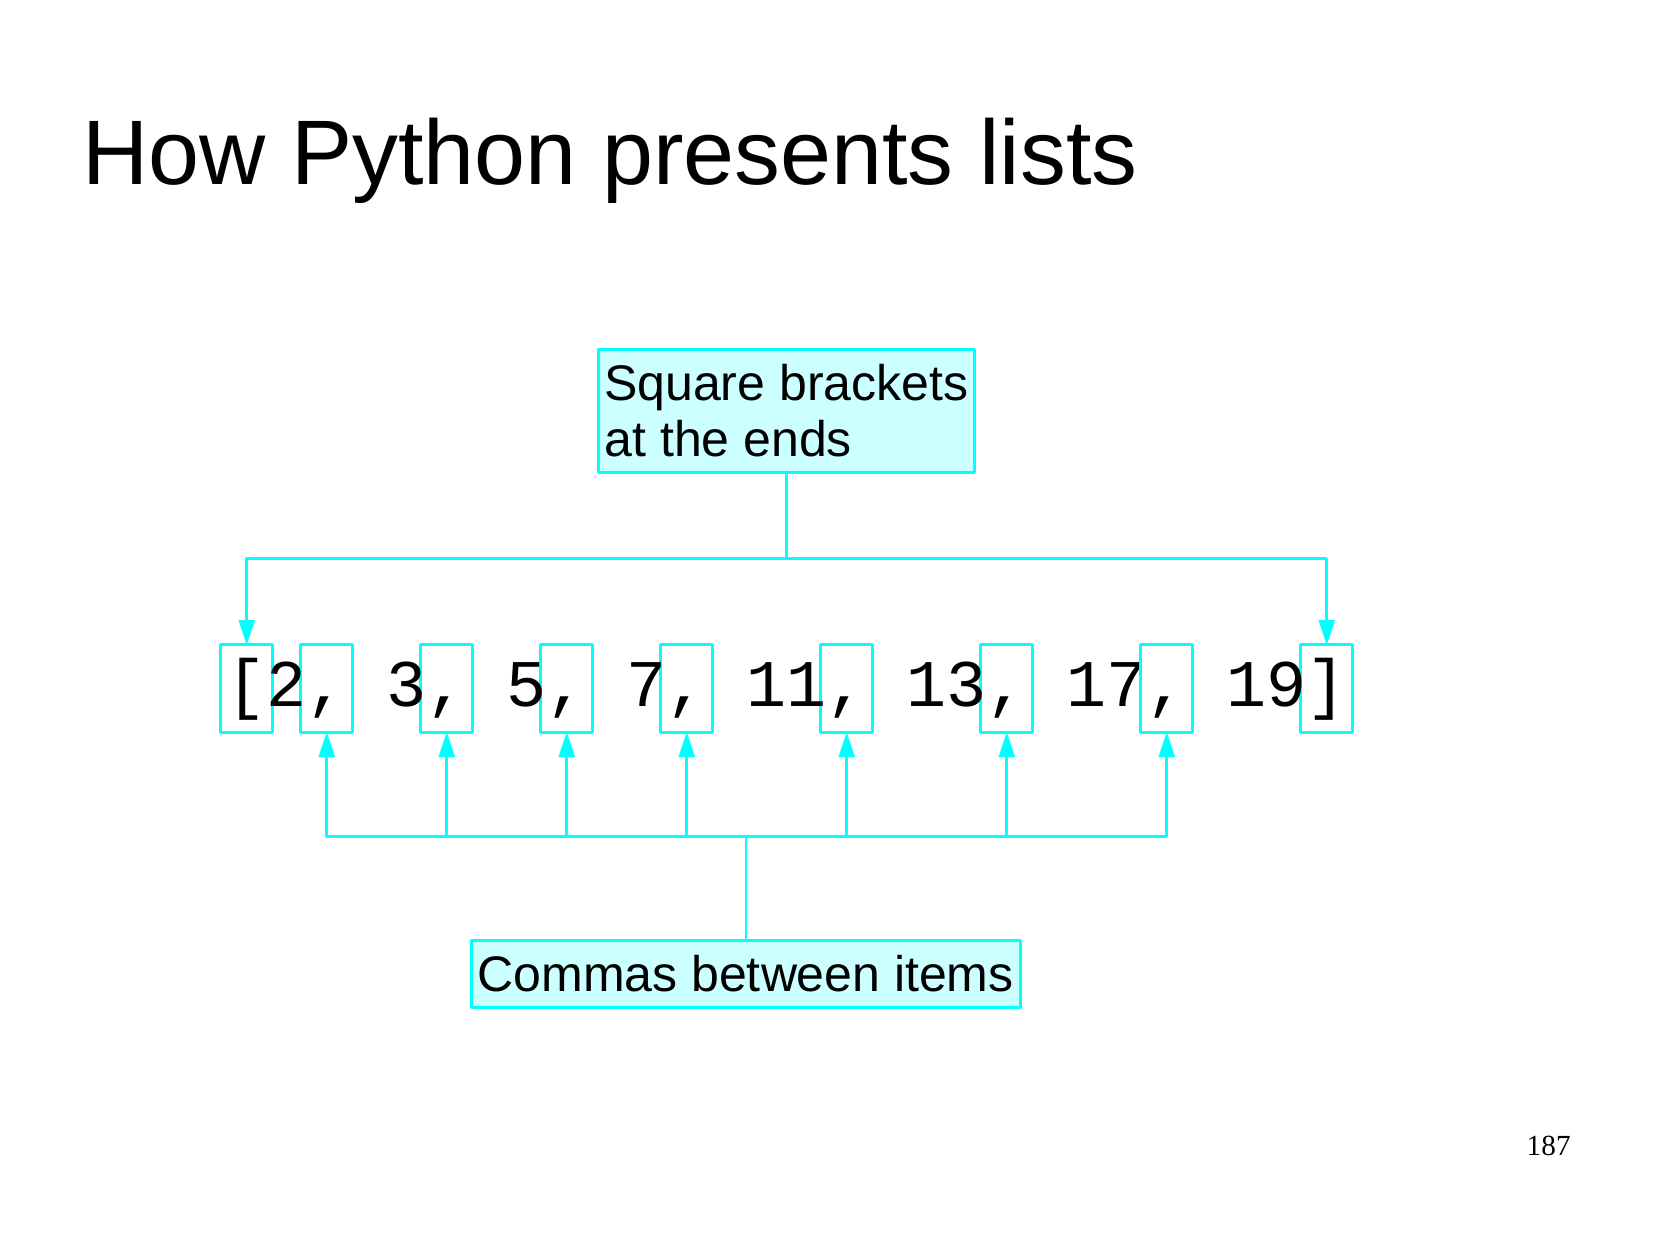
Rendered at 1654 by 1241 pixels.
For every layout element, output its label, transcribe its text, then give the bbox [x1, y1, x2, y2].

text_box , [1140, 644, 1193, 733]
text_box , [313, 644, 353, 733]
text_box , [433, 644, 473, 733]
text_box Commas between items [471, 940, 1021, 1008]
text_box [ [220, 644, 260, 733]
text_box , [993, 644, 1033, 733]
text_box 2 [260, 644, 313, 733]
text_box 19 [1220, 644, 1313, 733]
text_box Square brackets at the ends [598, 349, 975, 473]
title How Python presents lists [82, 49, 1571, 257]
text_box , [553, 644, 593, 733]
text_box ] [1313, 644, 1353, 733]
text_box , [833, 644, 873, 733]
text_box 13 [900, 644, 993, 733]
text_box 3 [380, 644, 433, 733]
text_box 11 [740, 644, 833, 733]
text_box 7 [620, 644, 673, 733]
text_box 17 [1060, 644, 1139, 733]
text_box , [673, 644, 713, 733]
text_box 5 [500, 644, 553, 733]
